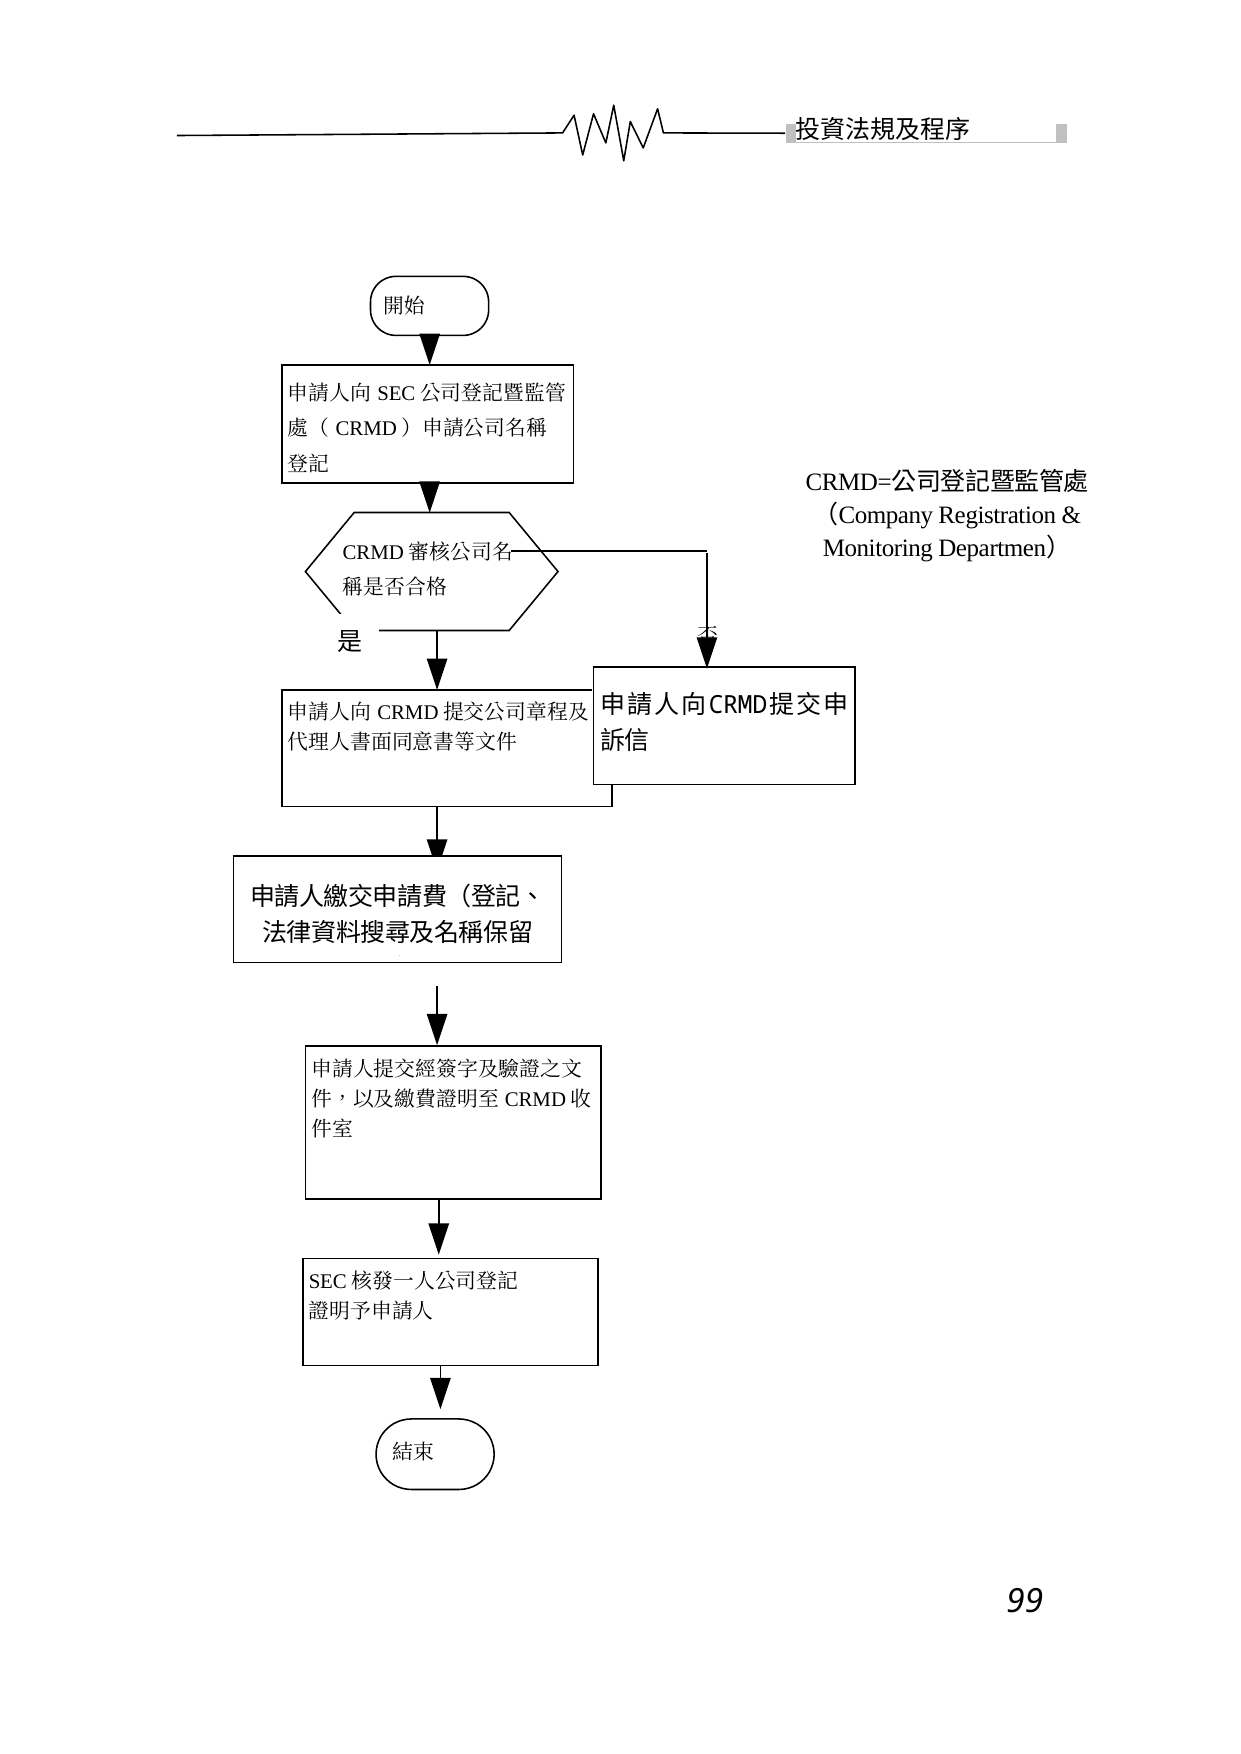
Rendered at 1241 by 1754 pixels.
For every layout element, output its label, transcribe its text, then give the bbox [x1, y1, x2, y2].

text 申請人繳交申請費（登記、法律資料搜尋及名稱保留費） [240, 876, 555, 956]
text 是 [336, 622, 364, 657]
text CRMD=公司登記暨監管處（Company Registration & Monitoring Departmen） [785, 463, 1109, 563]
text 申請人向CRMD提交申訴信 [600, 684, 848, 757]
